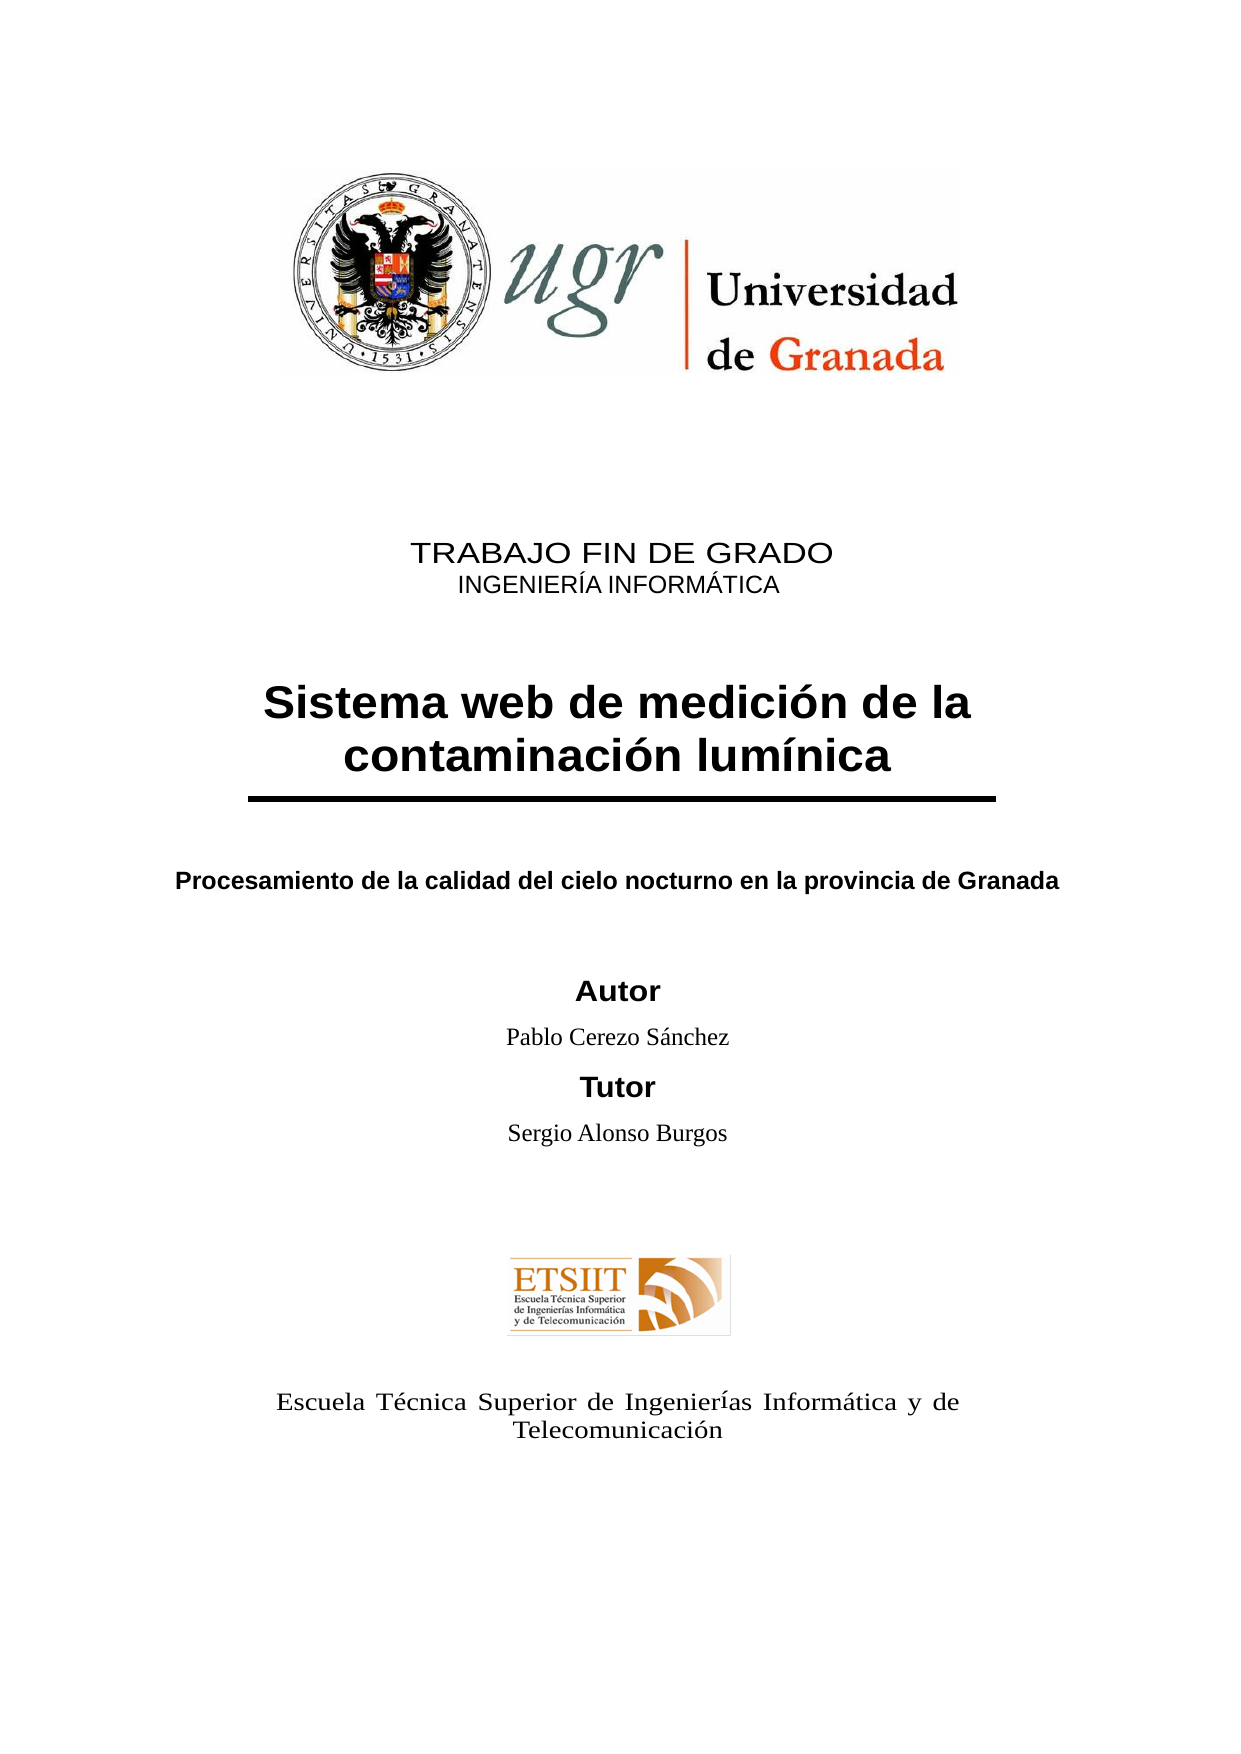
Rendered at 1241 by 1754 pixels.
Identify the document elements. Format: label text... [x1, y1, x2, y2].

text Escuela Técnica Superior de Ingenierías Informática y de Telecomunicación [233, 1388, 1002, 1444]
picture [279, 170, 958, 373]
subtitle Autor [540, 974, 695, 1008]
text Pablo Cerezo Sánchez [384, 1022, 851, 1051]
subtitle Sistema web de medición de la contaminación lumínica [132, 676, 1103, 781]
subtitle Tutor [514, 1070, 721, 1104]
text INGENIERÍA INFORMÁTICA [132, 569, 1106, 598]
picture [506, 1254, 731, 1336]
text TRABAJO FIN DE GRADO [138, 536, 1106, 569]
subtitle Procesamiento de la calidad del cielo nocturno en la provincia de Granada [132, 866, 1103, 894]
text Sergio Alonso Burgos [391, 1118, 844, 1147]
